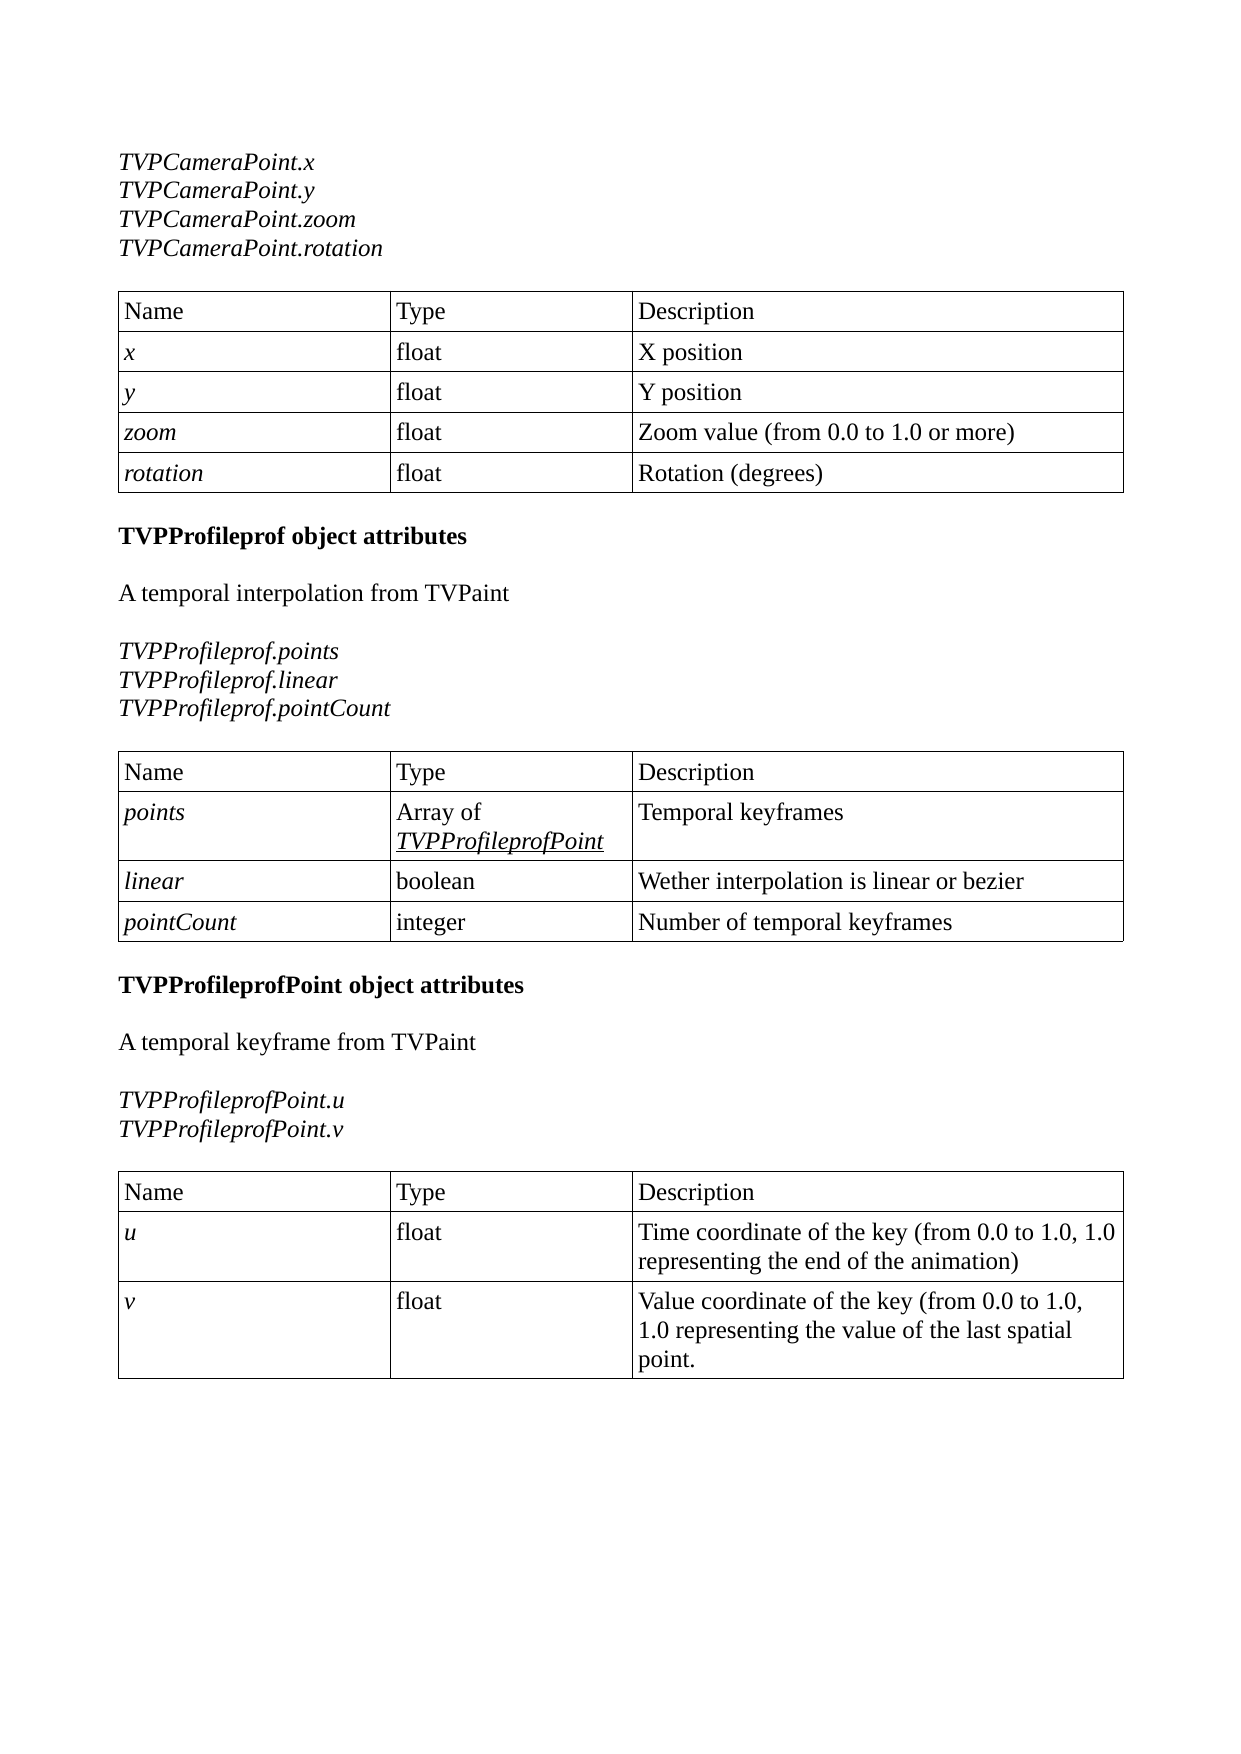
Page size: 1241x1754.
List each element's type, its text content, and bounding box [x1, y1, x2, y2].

table_cell Y position [633, 372, 1123, 412]
text A temporal interpolation from TVPaint [118, 578, 1122, 607]
table_header Type [391, 1172, 632, 1211]
table_cell float [391, 372, 632, 412]
text TVPProfileprof object attributes [118, 521, 1122, 550]
table_header Description [633, 292, 1123, 331]
text TVPCameraPoint.x [118, 147, 1122, 176]
table_cell float [391, 453, 632, 492]
table_cell x [119, 332, 390, 371]
table_cell Time coordinate of the key (from 0.0 to 1.0, 1.0 representing the end of the animation) [633, 1212, 1123, 1281]
text TVPCameraPoint.y [118, 176, 1122, 204]
table_header Type [391, 292, 632, 331]
table_cell y [119, 372, 390, 412]
table_header Description [633, 752, 1123, 791]
table_cell Array of TVPProfileprofPoint [391, 792, 632, 860]
text TVPProfileprof.pointCount [118, 693, 1122, 722]
table_cell u [119, 1212, 390, 1281]
text A temporal keyframe from TVPaint [118, 1027, 1122, 1056]
table_cell pointCount [119, 902, 390, 941]
table_cell float [391, 1282, 632, 1378]
text TVPCameraPoint.rotation [118, 233, 1122, 262]
text TVPProfileprofPoint object attributes [118, 970, 1122, 999]
table_cell Temporal keyframes [633, 792, 1123, 860]
table_cell Value coordinate of the key (from 0.0 to 1.0, 1.0 representing the value of the last spatial point. [633, 1282, 1123, 1378]
table_cell points [119, 792, 390, 860]
table_cell v [119, 1282, 390, 1378]
text TVPProfileprofPoint.v [118, 1114, 1122, 1142]
table_cell X position [633, 332, 1123, 371]
table_cell rotation [119, 453, 390, 492]
text TVPProfileprof.linear [118, 665, 1122, 693]
table_cell zoom [119, 413, 390, 452]
table_header Name [119, 292, 390, 331]
text TVPProfileprofPoint.u [118, 1085, 1122, 1114]
table_cell Zoom value (from 0.0 to 1.0 or more) [633, 413, 1123, 452]
table_header Type [391, 752, 632, 791]
table_cell integer [391, 902, 632, 941]
table_cell Rotation (degrees) [633, 453, 1123, 492]
table_cell float [391, 332, 632, 371]
text TVPCameraPoint.zoom [118, 204, 1122, 233]
table_cell linear [119, 861, 390, 901]
table_header Description [633, 1172, 1123, 1211]
table_header Name [119, 752, 390, 791]
table_cell float [391, 413, 632, 452]
table_cell Number of temporal keyframes [633, 902, 1123, 941]
text TVPProfileprof.points [118, 636, 1122, 665]
table_cell Wether interpolation is linear or bezier [633, 861, 1123, 901]
table_cell float [391, 1212, 632, 1281]
table_header Name [119, 1172, 390, 1211]
table_cell boolean [391, 861, 632, 901]
